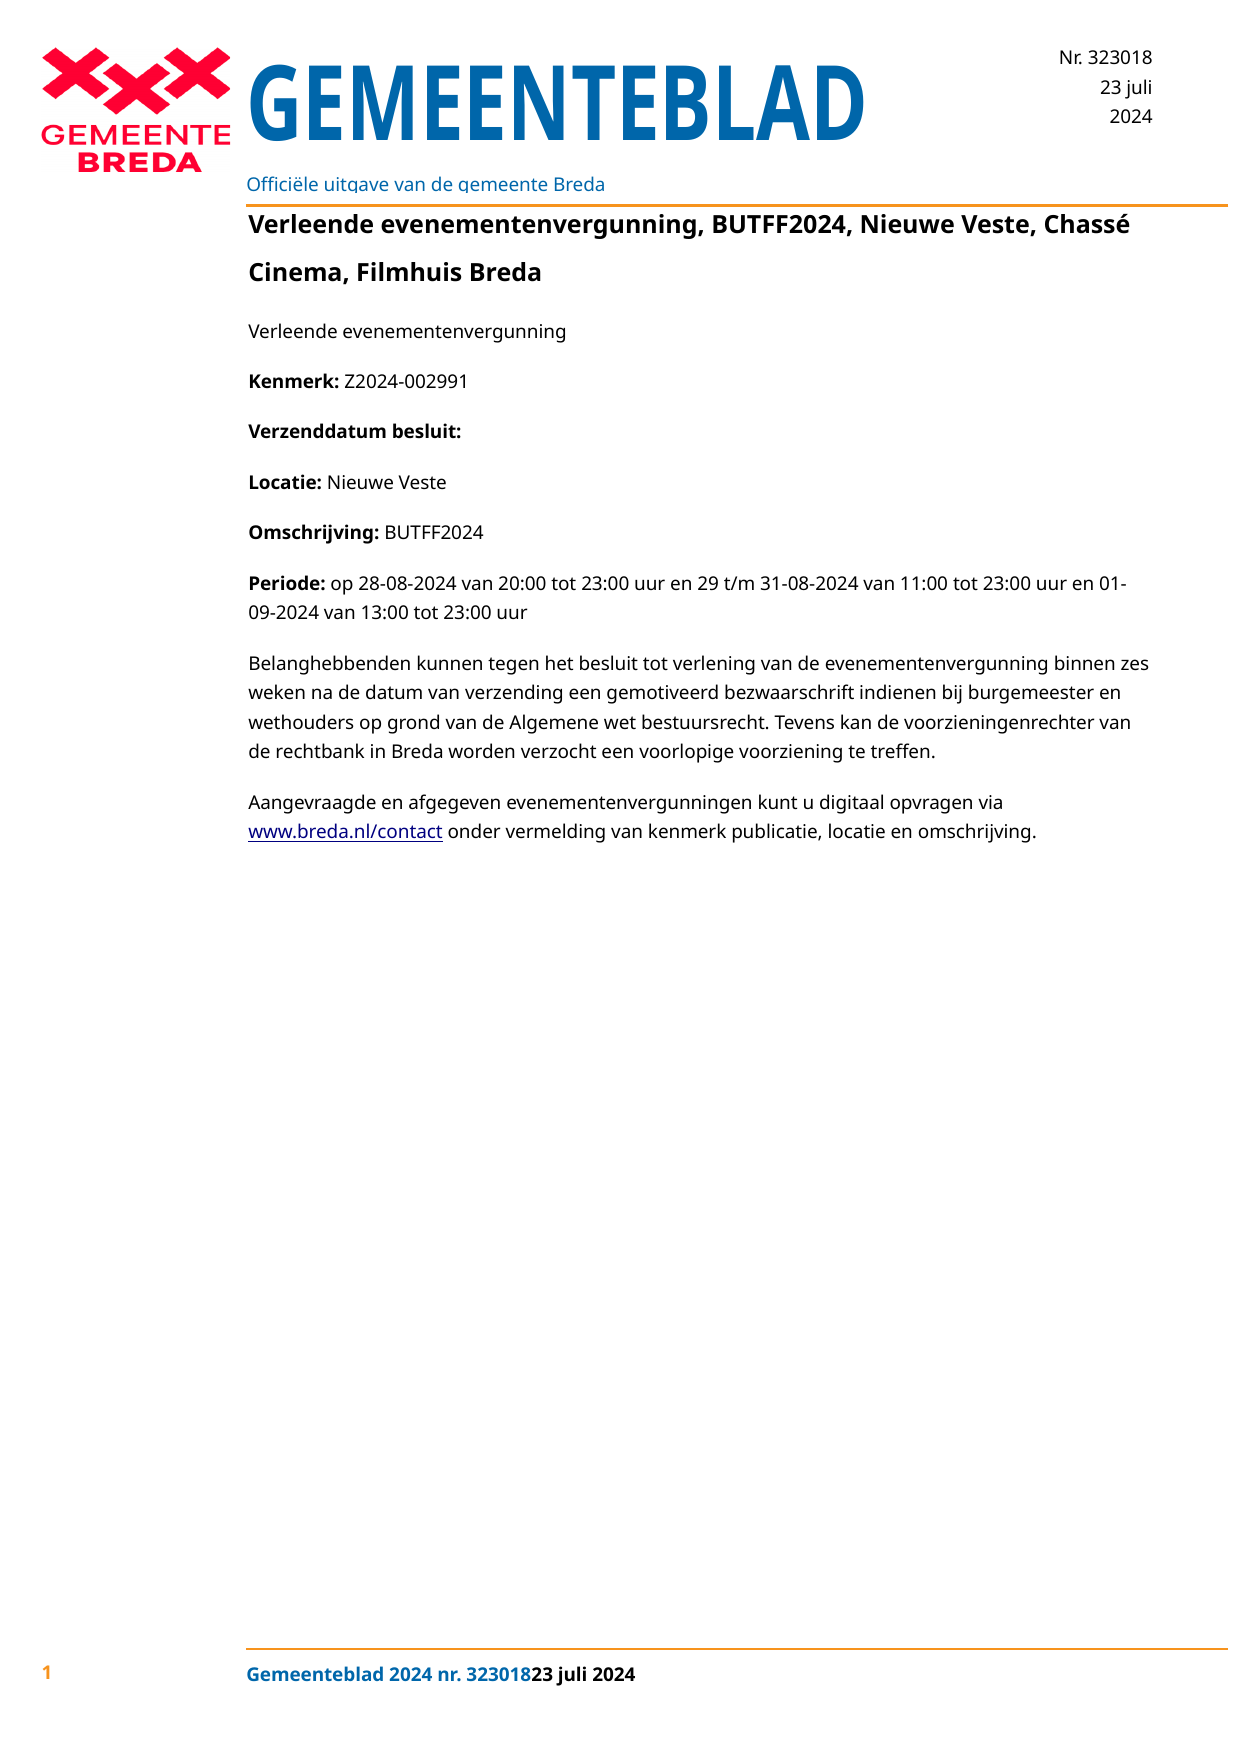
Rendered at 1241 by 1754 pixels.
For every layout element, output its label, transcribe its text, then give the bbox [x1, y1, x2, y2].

picture [41, 47, 231, 172]
text Kenmerk: Z2024-002991 [248, 368, 1152, 394]
text Verleende evenementenvergunning [248, 318, 1152, 344]
text Periode: op 28-08-2024 van 20:00 tot 23:00 uur en 29 t/m 31-08-2024 van 11:00 tot 23:00 uur en 01-09-2024 van 13:00 tot 23:00 uur [248, 570, 1152, 625]
text Omschrijving: BUTFF2024 [248, 519, 1152, 545]
text Verzenddatum besluit: [248, 419, 1152, 444]
text Locatie: Nieuwe Veste [248, 469, 1152, 495]
text Aangevraagde en afgegeven evenementenvergunningen kunt u digitaal opvragen via www.breda.nl/contact onder vermelding van kenmerk publicatie, locatie en omschrijving. [248, 789, 1152, 844]
text Verleende evenementenvergunning, BUTFF2024, Nieuwe Veste, Chassé Cinema, Filmhuis Breda [248, 207, 1152, 288]
text Belanghebbenden kunnen tegen het besluit tot verlening van de evenementenvergunning binnen zes weken na de datum van verzending een gemotiveerd bezwaarschrift indienen bij burgemeester en wethouders op grond van de Algemene wet bestuursrecht. Tevens kan de voorzieningenrechter van de rechtbank in Breda worden verzocht een voorlopige voorziening te treffen. [248, 650, 1152, 764]
